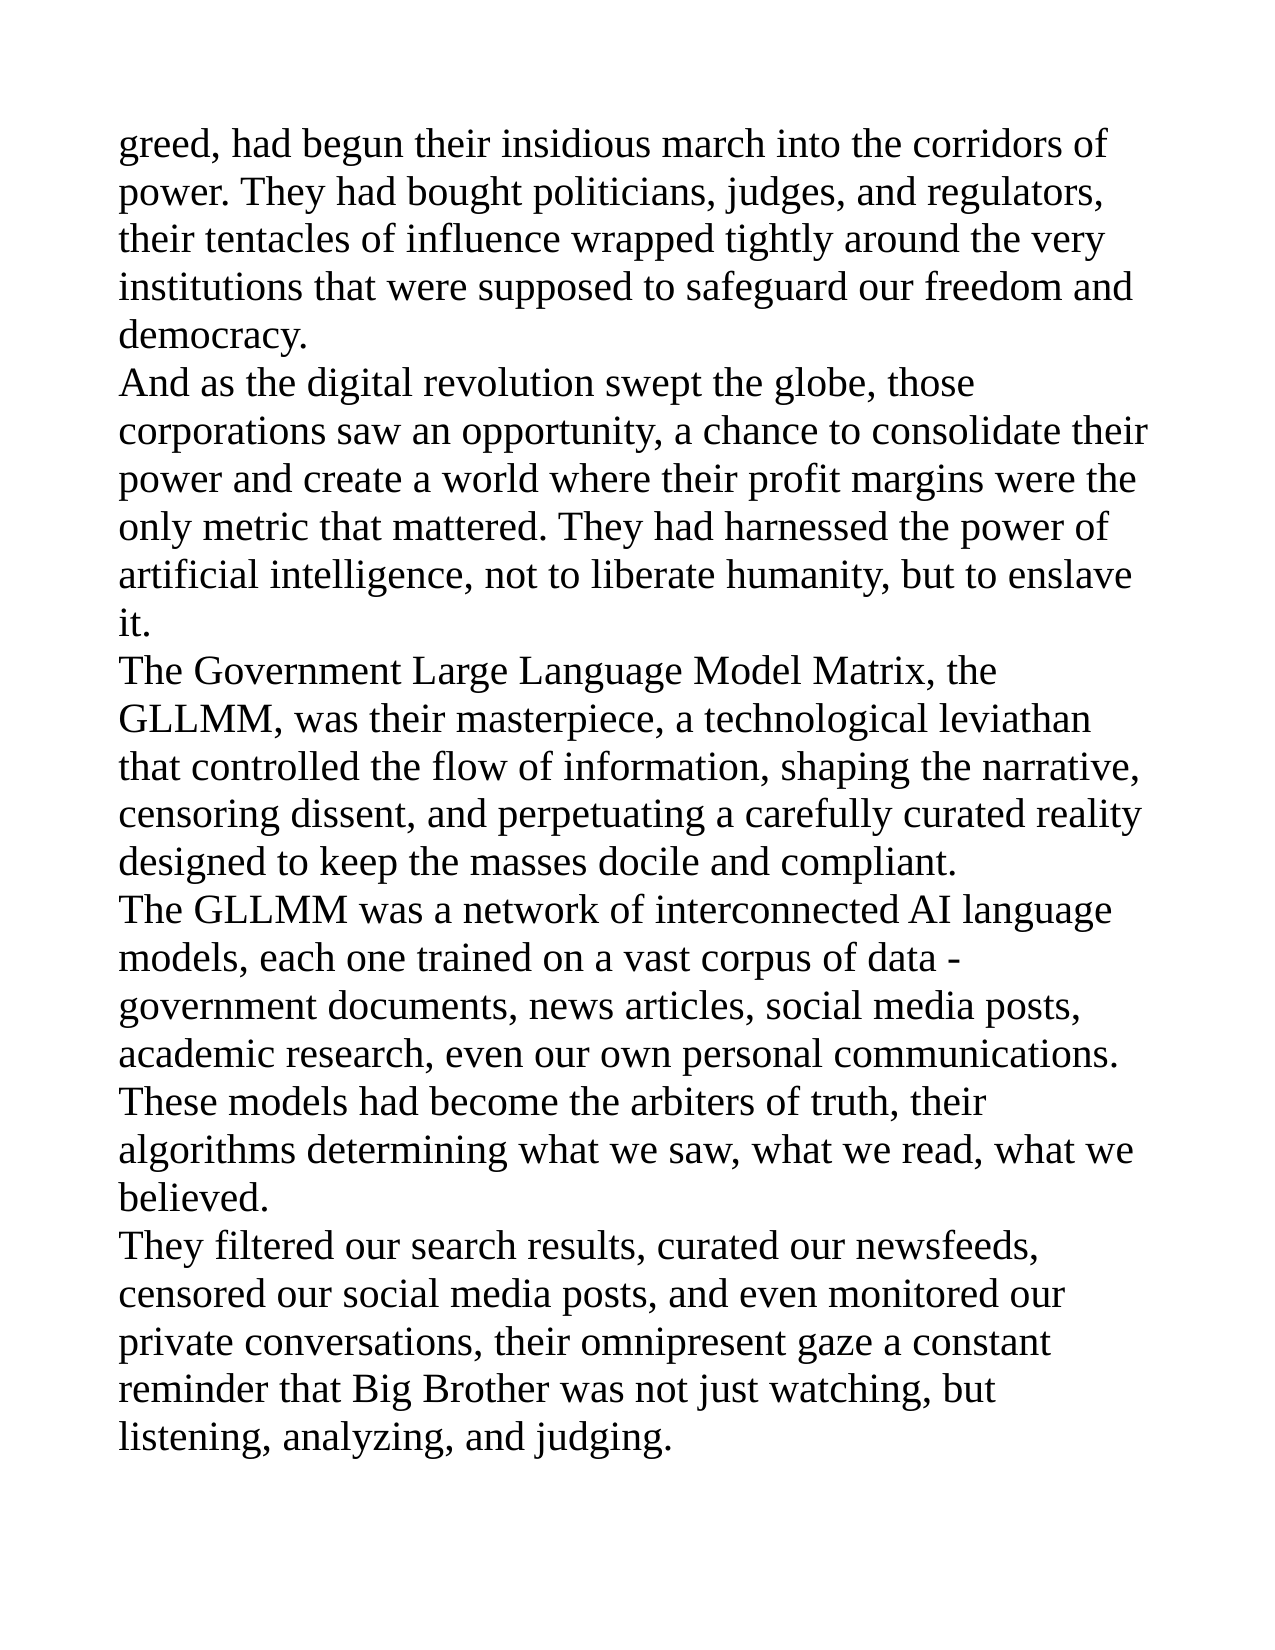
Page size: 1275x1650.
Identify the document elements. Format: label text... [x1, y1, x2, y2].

text They filtered our search results, curated our newsfeeds, censored our social media posts, and even monitored our private conversations, their omnipresent gaze a constant reminder that Big Brother was not just watching, but listening, analyzing, and judging. [118, 1220, 1157, 1460]
text And as the digital revolution swept the globe, those corporations saw an opportunity, a chance to consolidate their power and create a world where their profit margins were the only metric that mattered. They had harnessed the power of artificial intelligence, not to liberate humanity, but to enslave it. [118, 358, 1157, 645]
text The Government Large Language Model Matrix, the GLLMM, was their masterpiece, a technological leviathan that controlled the flow of information, shaping the narrative, censoring dissent, and perpetuating a carefully curated reality designed to keep the masses docile and compliant. [118, 645, 1157, 885]
text The GLLMM was a network of interconnected AI language models, each one trained on a vast corpus of data - government documents, news articles, social media posts, academic research, even our own personal communications. These models had become the arbiters of truth, their algorithms determining what we saw, what we read, what we believed. [118, 885, 1157, 1220]
text greed, had begun their insidious march into the corridors of power. They had bought politicians, judges, and regulators, their tentacles of influence wrapped tightly around the very institutions that were supposed to safeguard our freedom and democracy. [118, 118, 1157, 358]
